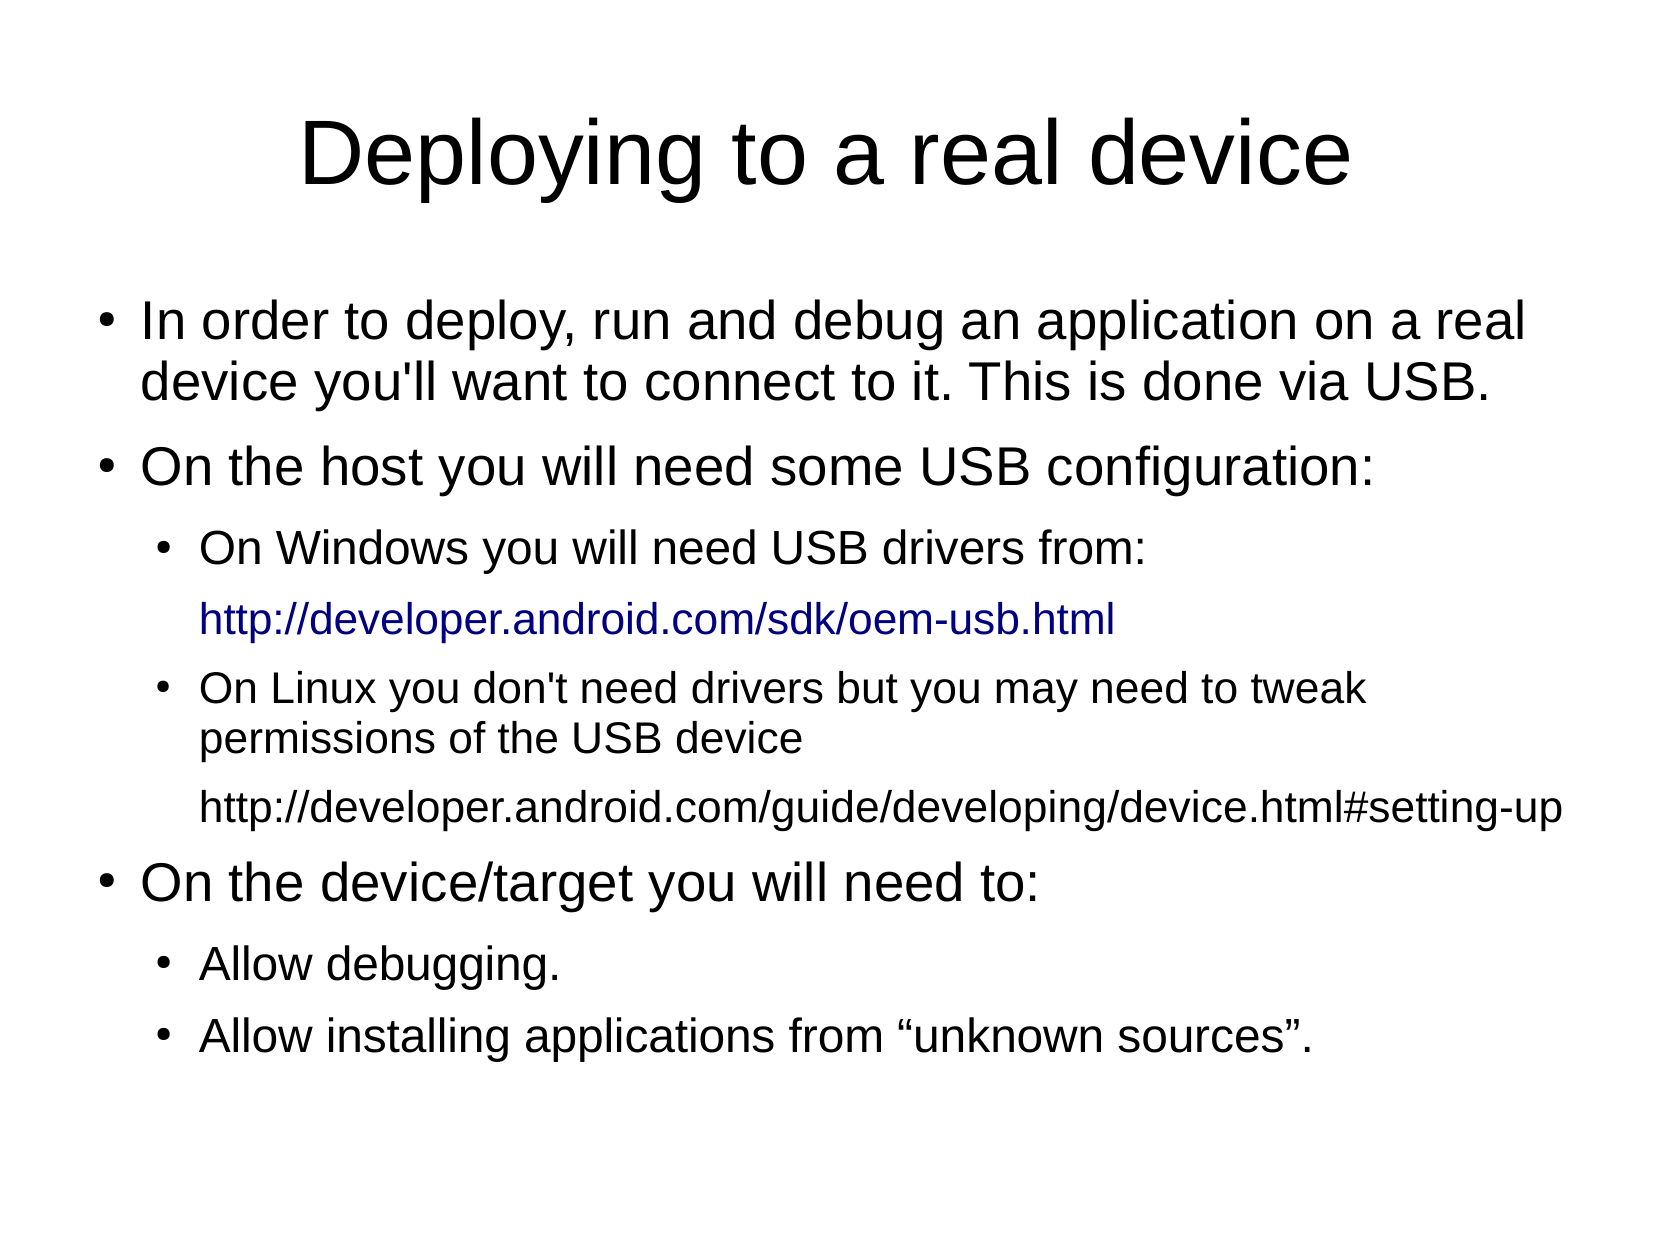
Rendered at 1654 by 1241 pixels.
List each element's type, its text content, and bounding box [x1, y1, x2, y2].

list In order to deploy, run and debug an application on a real device you'll want to connect to it. This is done via USB. On the host you will need some USB configuration: On Windows you will need USB drivers from: http://developer.android.com/sdk/oem-usb.html On Linux you don't need drivers but you may need to tweak permissions of the USB device http://developer.android.com/guide/developing/device.html#setting-up On the device/target you will need to: Allow debugging. Allow installing applications from “unknown sources”. [82, 290, 1571, 1109]
title Deploying to a real device [82, 49, 1571, 257]
